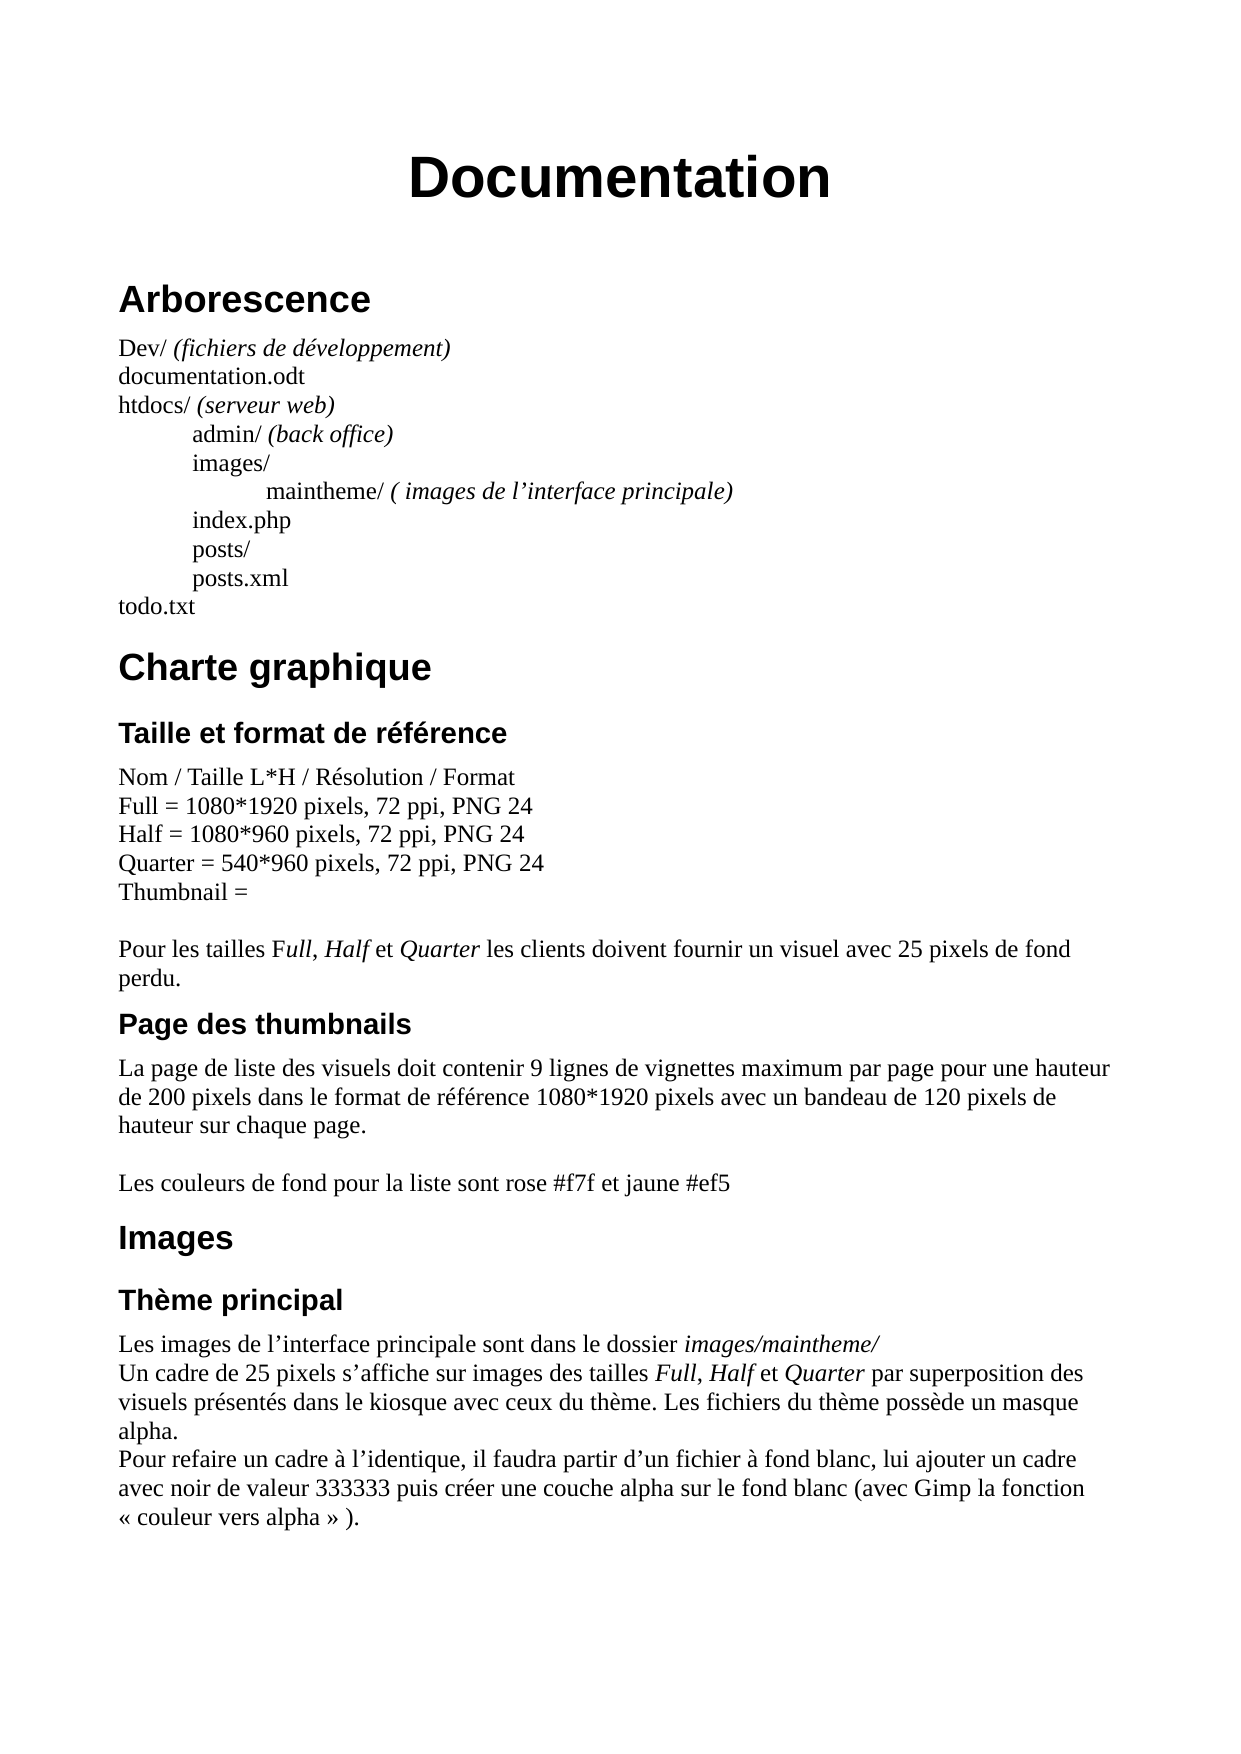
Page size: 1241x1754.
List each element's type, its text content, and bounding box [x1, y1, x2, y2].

text posts.xml [192, 563, 1122, 591]
text documentation.odt [118, 361, 1122, 390]
text maintheme/ ( images de l’interface principale) [192, 476, 1122, 505]
text index.php [192, 505, 1122, 534]
subtitle Images [118, 1217, 1122, 1256]
text Full = 1080*1920 pixels, 72 ppi, PNG 24 [118, 791, 1122, 819]
subtitle Taille et format de référence [118, 716, 1122, 749]
text Nom / Taille L*H / Résolution / Format [118, 762, 1122, 791]
text Pour les tailles Full, Half et Quarter les clients doivent fournir un visuel avec 25 pixels de fond perdu. [118, 934, 1122, 992]
text La page de liste des visuels doit contenir 9 lignes de vignettes maximum par page pour une hauteur de 200 pixels dans le format de référence 1080*1920 pixels avec un bandeau de 120 pixels de hauteur sur chaque page. [118, 1053, 1122, 1139]
text htdocs/ (serveur web) [118, 390, 1122, 419]
subtitle Arborescence [118, 276, 1122, 320]
text admin/ (back office) [192, 419, 1122, 448]
text Dev/ (fichiers de développement) [118, 333, 1122, 361]
text Les images de l’interface principale sont dans le dossier images/maintheme/ [118, 1329, 1122, 1358]
text Pour refaire un cadre à l’identique, il faudra partir d’un fichier à fond blanc, lui ajouter un cadre avec noir de valeur 333333 puis créer une couche alpha sur le fond blanc (avec Gimp la fonction « couleur vers alpha » ). [118, 1444, 1122, 1531]
text Half = 1080*960 pixels, 72 ppi, PNG 24 Quarter = 540*960 pixels, 72 ppi, PNG 24 Thumbnail = [118, 819, 1122, 906]
text Un cadre de 25 pixels s’affiche sur images des tailles Full, Half et Quarter par superposition des visuels présentés dans le kiosque avec ceux du thème. Les fichiers du thème possède un masque alpha. [118, 1358, 1122, 1444]
text Les couleurs de fond pour la liste sont rose #f7f et jaune #ef5 [118, 1168, 1122, 1197]
text images/ [192, 448, 1122, 476]
subtitle Thème principal [118, 1283, 1122, 1317]
text todo.txt [118, 591, 1122, 620]
title Documentation [118, 143, 1122, 210]
subtitle Page des thumbnails [118, 1007, 1122, 1040]
text posts/ [192, 534, 1122, 563]
subtitle Charte graphique [118, 645, 1122, 689]
